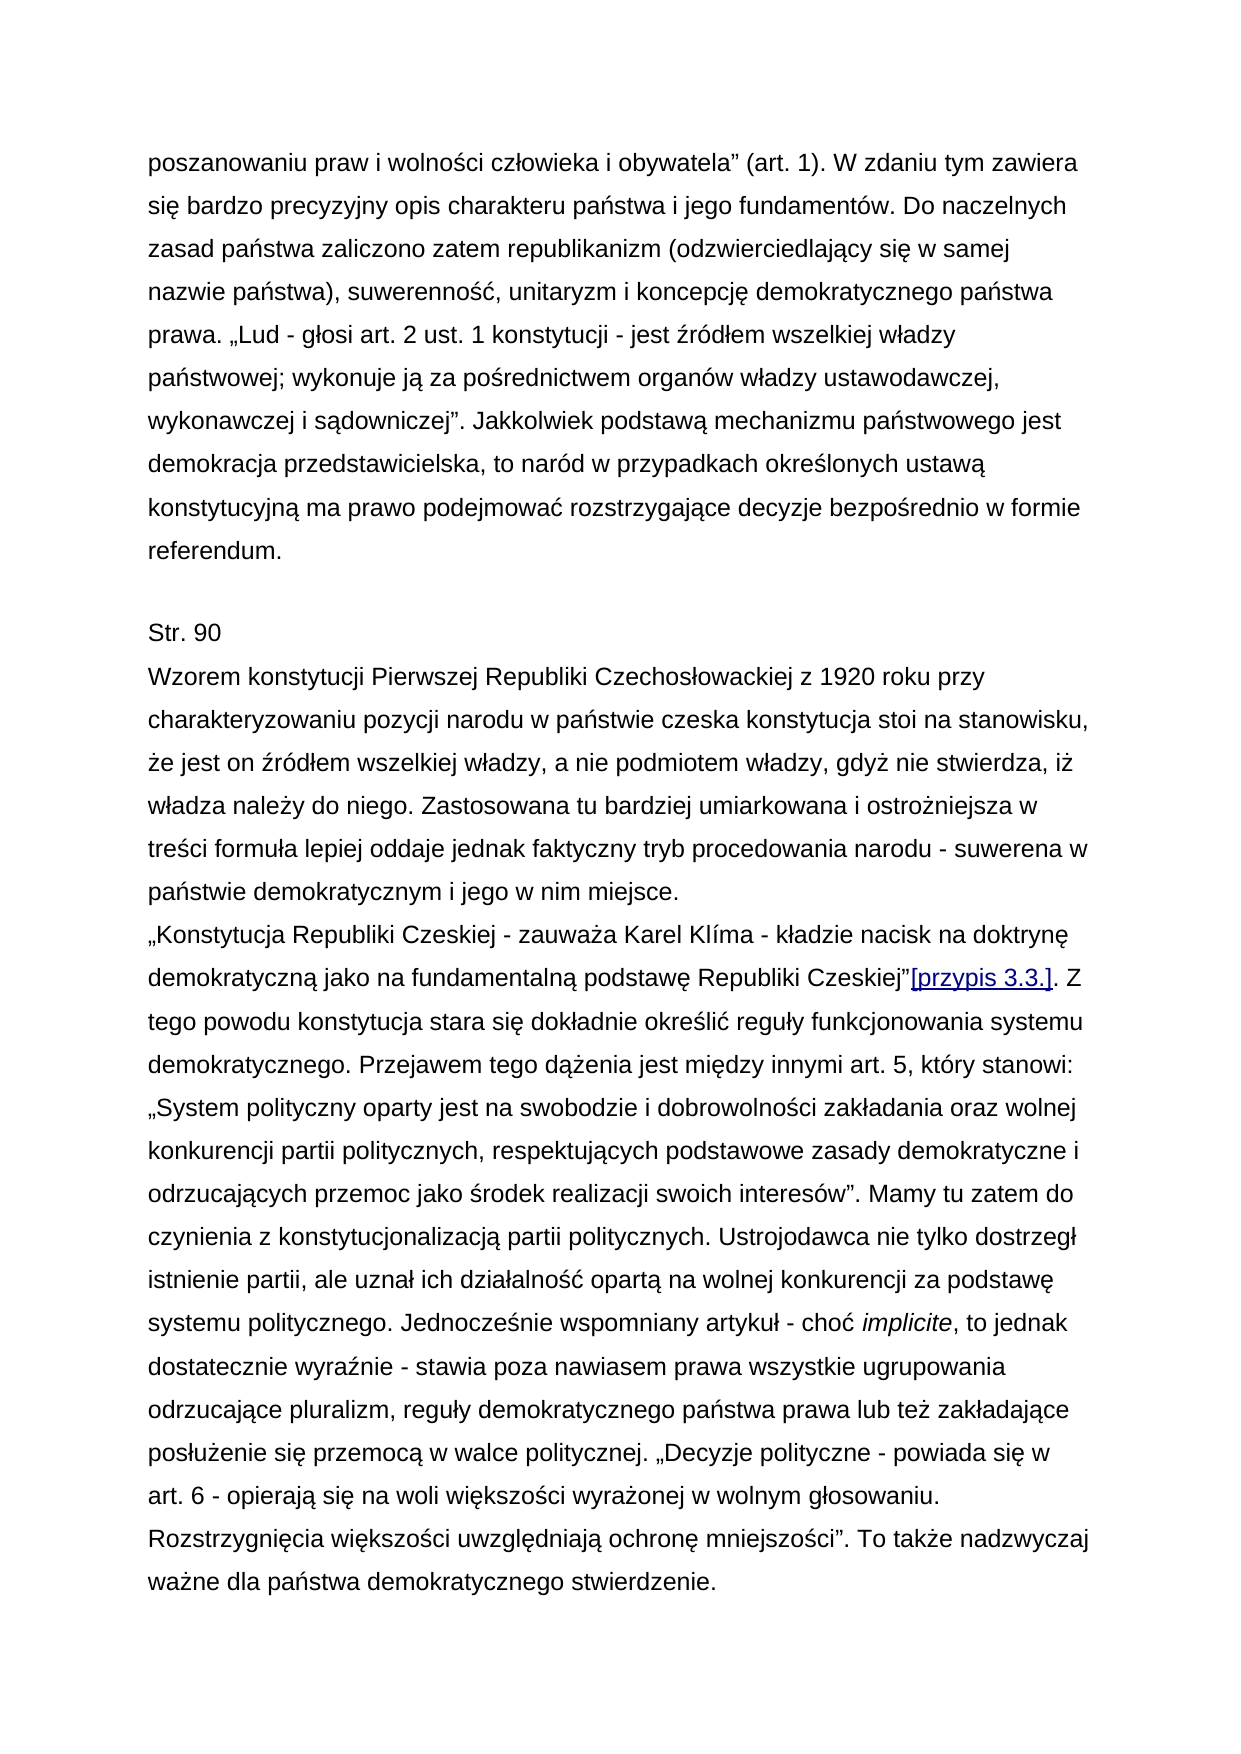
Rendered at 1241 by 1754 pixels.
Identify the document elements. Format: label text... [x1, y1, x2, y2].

text Str. 90 [148, 618, 1093, 647]
text poszanowaniu praw i wolności człowieka i obywatela” (art. 1). W zdaniu tym zawiera się bardzo precyzyjny opis charakteru państwa i jego fundamentów. Do naczelnych zasad państwa zaliczono zatem republikanizm (odzwierciedlający się w samej nazwie państwa), suwerenność, unitaryzm i koncepcję demokratycznego państwa prawa. „Lud - głosi art. 2 ust. 1 konstytucji - jest źródłem wszelkiej władzy państwowej; wykonuje ją za pośrednictwem organów władzy ustawodawczej, wykonawczej i sądowniczej”. Jakkolwiek podstawą mechanizmu państwowego jest demokracja przedstawicielska, to naród w przypadkach określonych ustawą konstytucyjną ma prawo podejmować rozstrzygające decyzje bezpośrednio w formie referendum. [148, 148, 1093, 564]
text Wzorem konstytucji Pierwszej Republiki Czechosłowackiej z 1920 roku przy charakteryzowaniu pozycji narodu w państwie czeska konstytucja stoi na stanowisku, że jest on źródłem wszelkiej władzy, a nie podmiotem władzy, gdyż nie stwierdza, iż władza należy do niego. Zastosowana tu bardziej umiarkowana i ostrożniejsza w treści formuła lepiej oddaje jednak faktyczny tryb procedowania narodu - suwerena w państwie demokratycznym i jego w nim miejsce. [148, 661, 1093, 906]
text „Konstytucja Republiki Czeskiej - zauważa Karel Klíma - kładzie nacisk na doktrynę demokratyczną jako na fundamentalną podstawę Republiki Czeskiej”[przypis 3.3.]. Z tego powodu konstytucja stara się dokładnie określić reguły funkcjonowania systemu demokratycznego. Przejawem tego dążenia jest między innymi art. 5, który stanowi: „System polityczny oparty jest na swobodzie i dobrowolności zakładania oraz wolnej konkurencji partii politycznych, respektujących podstawowe zasady demokratyczne i odrzucających przemoc jako środek realizacji swoich interesów”. Mamy tu zatem do czynienia z konstytucjonalizacją partii politycznych. Ustrojodawca nie tylko dostrzegł istnienie partii, ale uznał ich działalność opartą na wolnej konkurencji za podstawę systemu politycznego. Jednocześnie wspomniany artykuł - choć implicite, to jednak dostatecznie wyraźnie - stawia poza nawiasem prawa wszystkie ugrupowania odrzucające pluralizm, reguły demokratycznego państwa prawa lub też zakładające posłużenie się przemocą w walce politycznej. „Decyzje polityczne - powiada się w art. 6 - opierają się na woli większości wyrażonej w wolnym głosowaniu. Rozstrzygnięcia większości uwzględniają ochronę mniejszości”. To także nadzwyczaj ważne dla państwa demokratycznego stwierdzenie. [148, 920, 1093, 1596]
